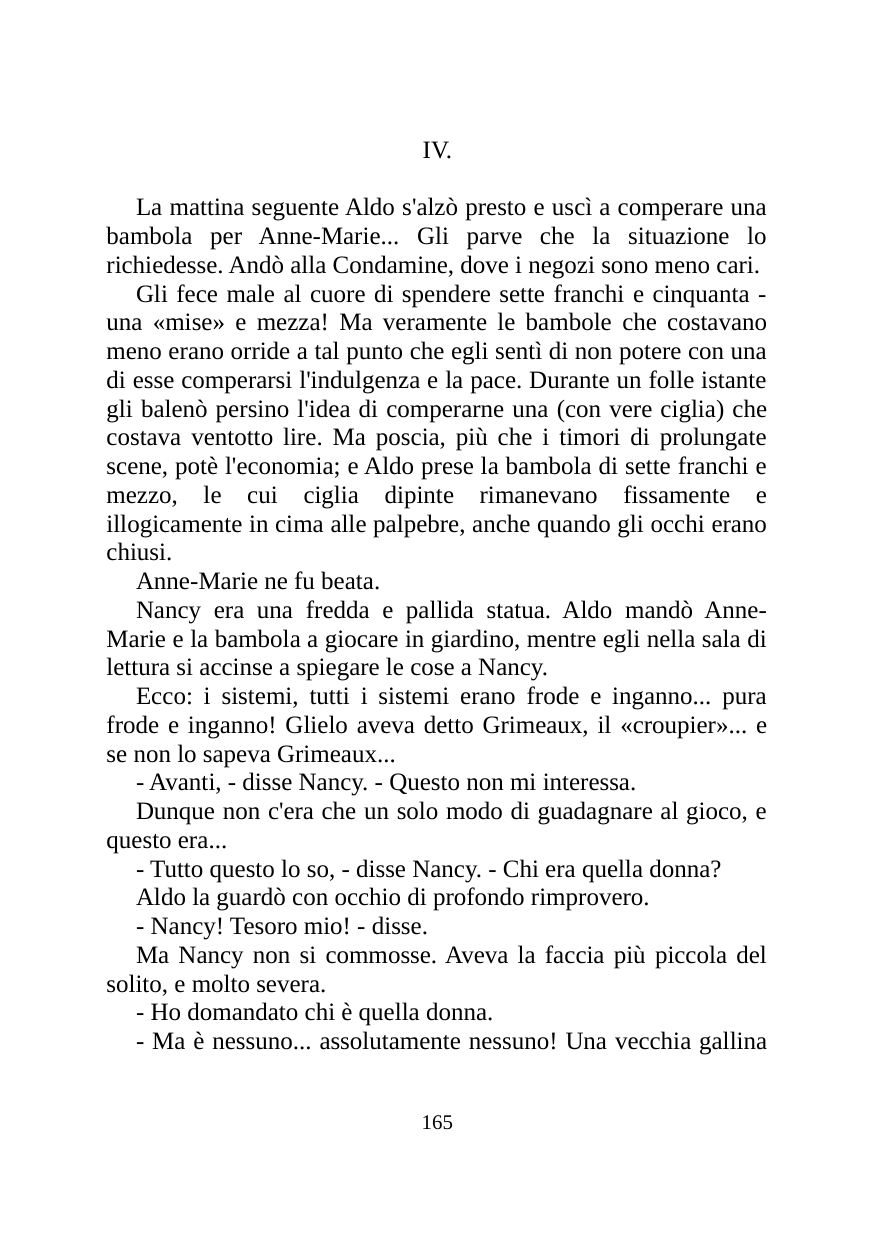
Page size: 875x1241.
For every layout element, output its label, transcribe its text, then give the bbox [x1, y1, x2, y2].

text Aldo la guardò con occhio di profondo rimprovero. [106, 882, 768, 911]
text - Nancy! Tesoro mio! - disse. [106, 911, 768, 940]
text Ecco: i sistemi, tutti i sistemi erano frode e inganno... pura frode e inganno! Glielo aveva detto Grimeaux, il «croupier»... e se non lo sapeva Grimeaux... [106, 681, 768, 767]
text Gli fece male al cuore di spendere sette franchi e cinquanta - una «mise» e mezza! Ma veramente le bambole che costavano meno erano orride a tal punto che egli sentì di non potere con una di esse comperarsi l'indulgenza e la pace. Durante un folle istante gli balenò persino l'idea di comperarne una (con vere ciglia) che costava ventotto lire. Ma poscia, più che i timori di prolungate scene, potè l'economia; e Aldo prese la bambola di sette franchi e mezzo, le cui ciglia dipinte rimanevano fissamente e illogicamente in cima alle palpebre, anche quando gli occhi erano chiusi. [106, 279, 768, 566]
text Anne-Marie ne fu beata. [106, 566, 768, 595]
text - Ho domandato chi è quella donna. [106, 997, 768, 1026]
text IV. [106, 135, 768, 164]
text - Tutto questo lo so, - disse Nancy. - Chi era quella donna? [106, 854, 768, 882]
text Ma Nancy non si commosse. Aveva la faccia più piccola del solito, e molto severa. [106, 940, 768, 997]
text - Avanti, - disse Nancy. - Questo non mi interessa. [106, 767, 768, 796]
text Nancy era una fredda e pallida statua. Aldo mandò Anne-Marie e la bambola a giocare in giardino, mentre egli nella sala di lettura si accinse a spiegare le cose a Nancy. [106, 595, 768, 681]
text Dunque non c'era che un solo modo di guadagnare al gioco, e questo era... [106, 796, 768, 854]
text La mattina seguente Aldo s'alzò presto e uscì a comperare una bambola per Anne-Marie... Gli parve che la situazione lo richiedesse. Andò alla Condamine, dove i negozi sono meno cari. [106, 192, 768, 279]
text - Ma è nessuno... assolutamente nessuno! Una vecchia gallina [106, 1026, 768, 1055]
